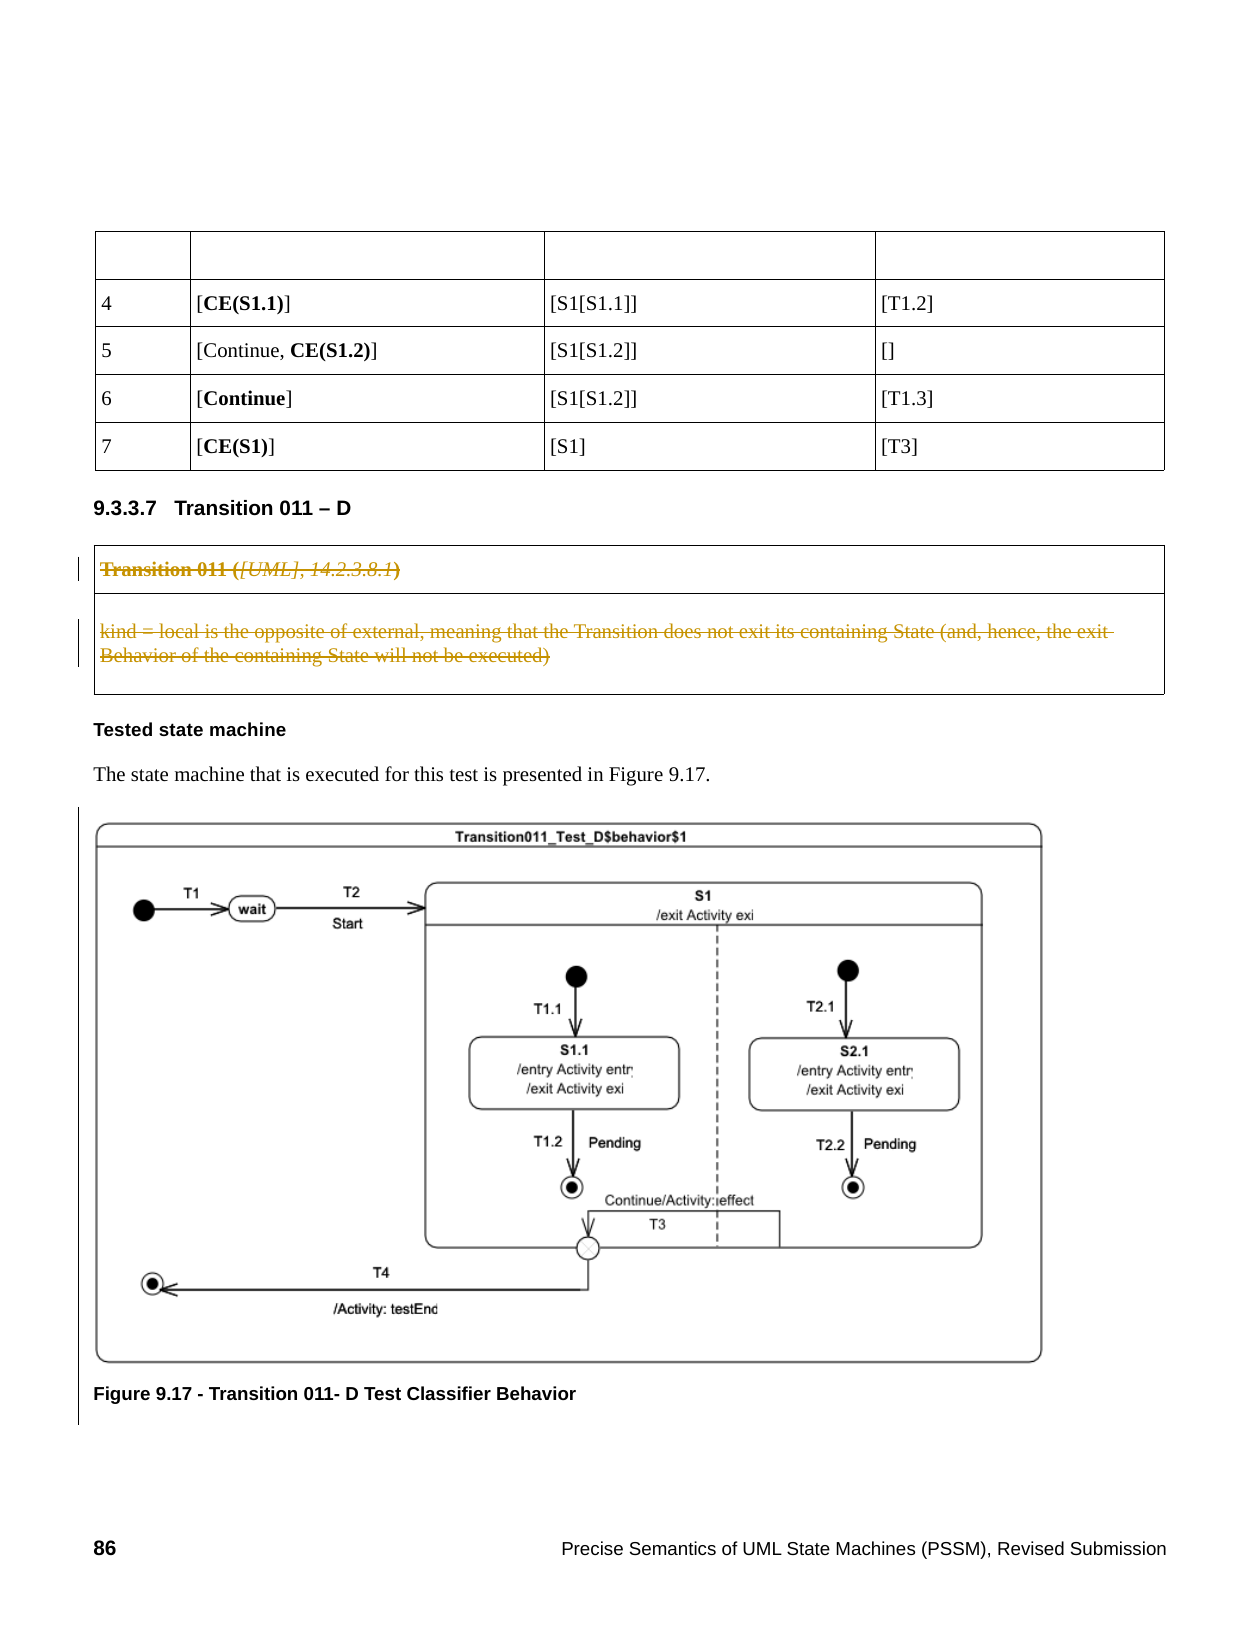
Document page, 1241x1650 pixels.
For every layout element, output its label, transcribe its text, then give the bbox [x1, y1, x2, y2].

table_cell 6 [96, 375, 190, 422]
table_cell [95, 594, 1164, 694]
table_cell [S1] [545, 423, 875, 469]
text Figure 9.17 - Transition 011- D Test Classifier Behavior [93, 1383, 1127, 1404]
table_cell [876, 232, 1164, 279]
table_cell [T1.2] [876, 280, 1164, 326]
table_cell [CE(S1)] [191, 423, 544, 469]
table_cell [191, 232, 544, 279]
table_cell 5 [96, 327, 190, 374]
table_cell [Continue, CE(S1.2)] [191, 327, 544, 374]
text The state machine that is executed for this test is presented in Figure 9.17. [93, 762, 1164, 786]
table_cell [T1.3] [876, 375, 1164, 422]
table_cell [T3] [876, 423, 1164, 469]
table_cell [S1[S1.2]] [545, 327, 875, 374]
table_cell [545, 232, 875, 279]
table_cell 4 [96, 280, 190, 326]
subtitle Transition 011 – D [93, 495, 1164, 520]
table_cell [96, 232, 190, 279]
table_cell [CE(S1.1)] [191, 280, 544, 326]
table_header [95, 546, 1164, 592]
table_cell [Continue] [191, 375, 544, 422]
subtitle Tested state machine [93, 719, 1164, 741]
table_cell [S1[S1.2]] [545, 375, 875, 422]
picture [93, 819, 1044, 1367]
table_cell 7 [96, 423, 190, 469]
table_cell [] [876, 327, 1164, 374]
table_cell [S1[S1.1]] [545, 280, 875, 326]
